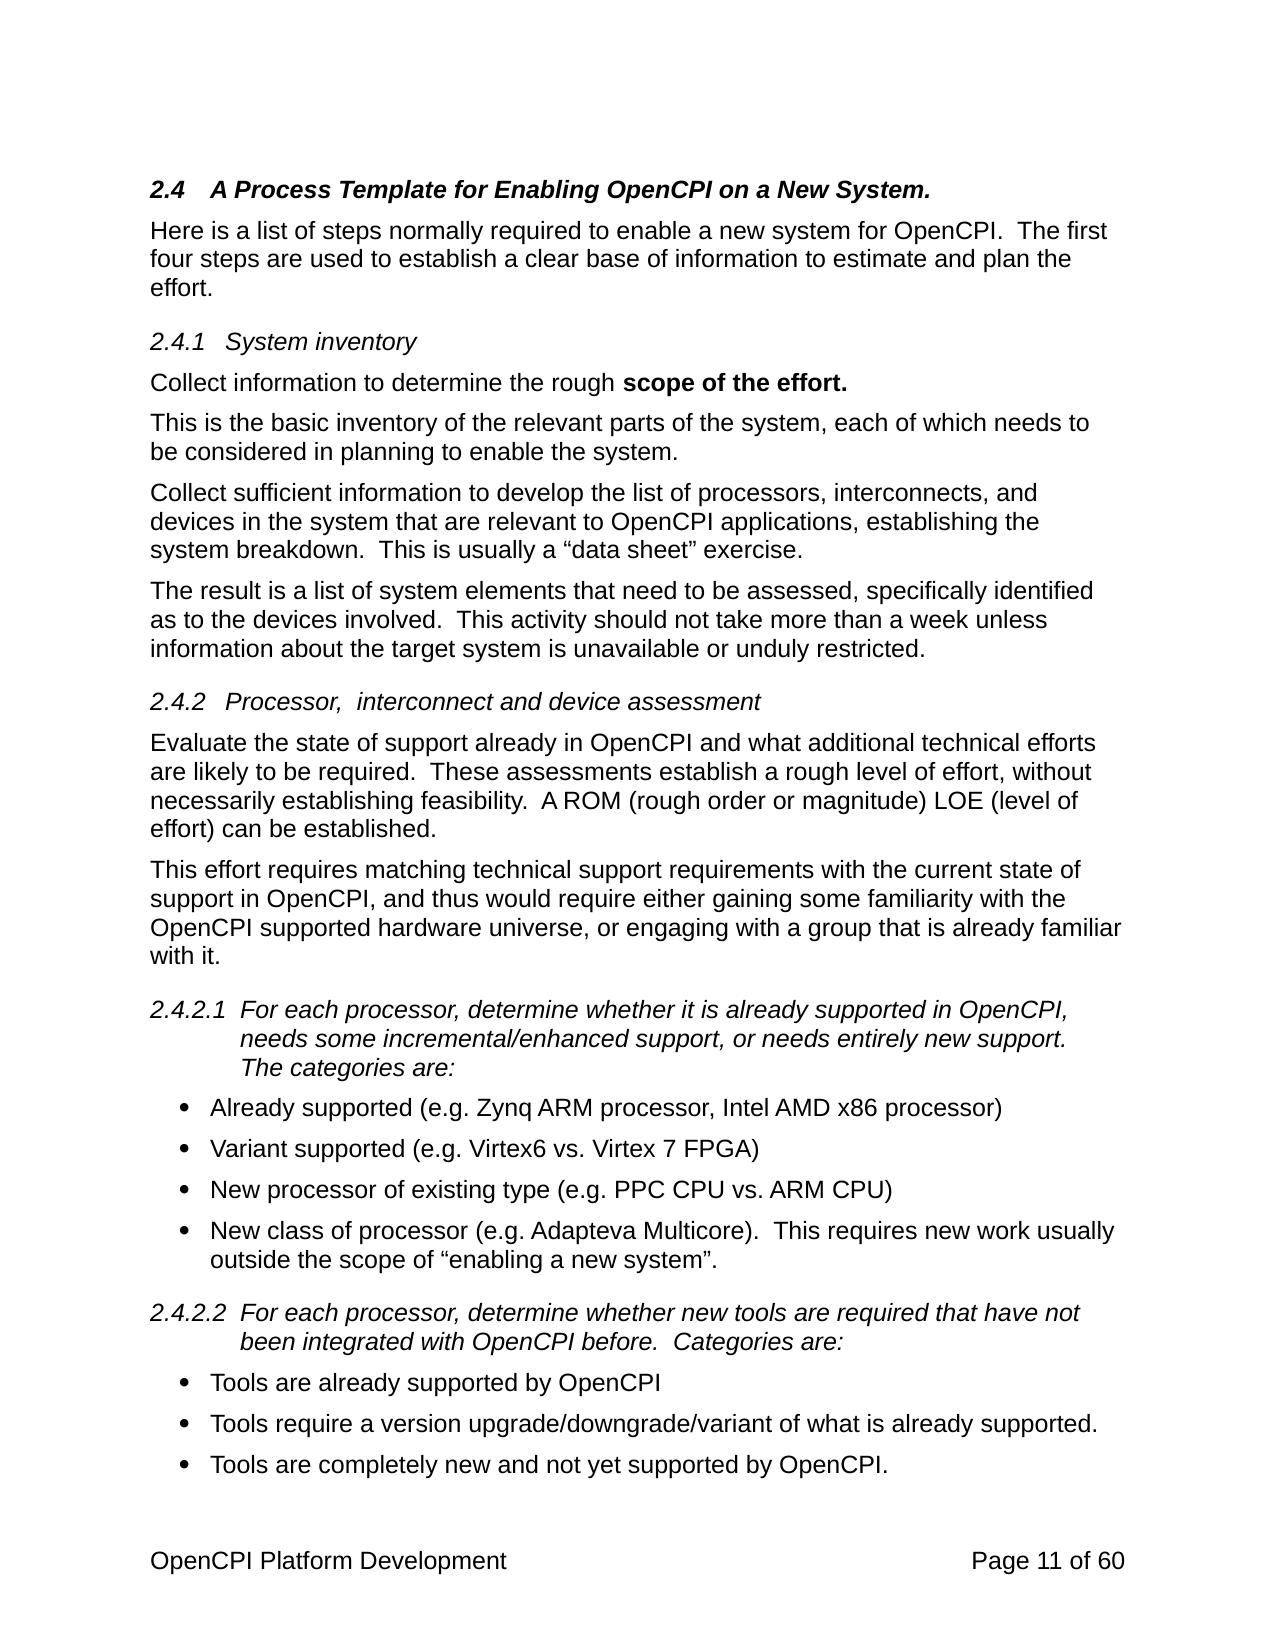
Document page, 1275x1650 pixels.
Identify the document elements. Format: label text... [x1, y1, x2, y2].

subtitle For each processor, determine whether new tools are required that have not been integrated with OpenCPI before. Categories are: [150, 1298, 1125, 1356]
text Collect information to determine the rough scope of the effort. [150, 368, 1125, 396]
list New class of processor (e.g. Adapteva Multicore). This requires new work usually outside the scope of “enabling a new system”. [180, 1216, 1125, 1273]
subtitle For each processor, determine whether it is already supported in OpenCPI, needs some incremental/enhanced support, or needs entirely new support. The categories are: [150, 995, 1125, 1081]
text Evaluate the state of support already in OpenCPI and what additional technical efforts are likely to be required. These assessments establish a rough level of effort, without necessarily establishing feasibility. A ROM (rough order or magnitude) LOE (level of effort) can be established. [150, 728, 1125, 843]
text The result is a list of system elements that need to be assessed, specifically identified as to the devices involved. This activity should not take more than a week unless information about the target system is unavailable or unduly restricted. [150, 576, 1125, 662]
list New processor of existing type (e.g. PPC CPU vs. ARM CPU) [180, 1175, 1125, 1204]
list Variant supported (e.g. Virtex6 vs. Virtex 7 FPGA) [180, 1134, 1125, 1163]
list Tools are already supported by OpenCPI [180, 1368, 1125, 1397]
text This effort requires matching technical support requirements with the current state of support in OpenCPI, and thus would require either gaining some familiarity with the OpenCPI supported hardware universe, or engaging with a group that is already familiar with it. [150, 855, 1125, 970]
text Collect sufficient information to develop the list of processors, interconnects, and devices in the system that are relevant to OpenCPI applications, establishing the system breakdown. This is usually a “data sheet” exercise. [150, 478, 1125, 564]
subtitle Processor, interconnect and device assessment [150, 687, 1125, 716]
list Tools are completely new and not yet supported by OpenCPI. [180, 1449, 1125, 1478]
subtitle System inventory [150, 327, 1125, 356]
list Tools require a version upgrade/downgrade/variant of what is already supported. [180, 1409, 1125, 1438]
text This is the basic inventory of the relevant parts of the system, each of which needs to be considered in planning to enable the system. [150, 408, 1125, 466]
text Here is a list of steps normally required to enable a new system for OpenCPI. The first four steps are used to establish a clear base of information to estimate and plan the effort. [150, 216, 1125, 302]
list Already supported (e.g. Zynq ARM processor, Intel AMD x86 processor) [180, 1093, 1125, 1122]
subtitle A Process Template for Enabling OpenCPI on a New System. [150, 175, 1125, 204]
